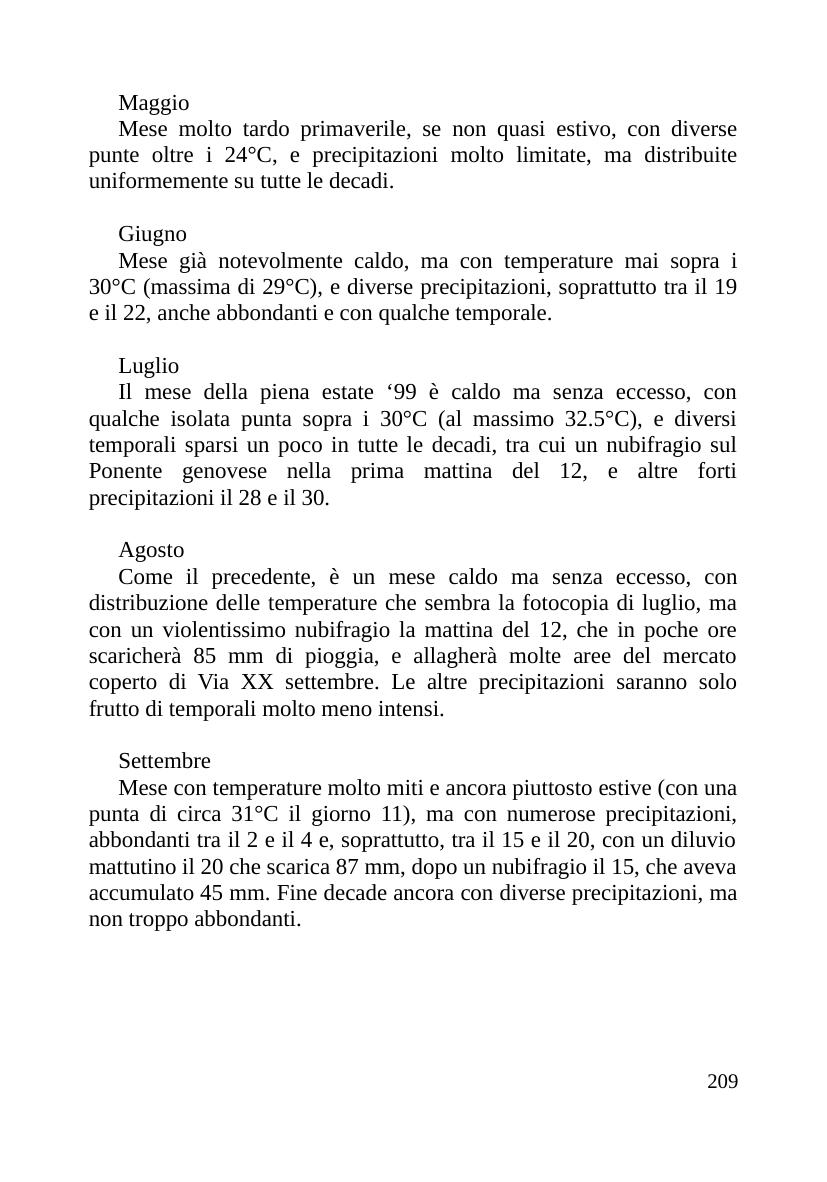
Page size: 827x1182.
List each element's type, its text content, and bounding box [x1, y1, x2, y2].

text Giugno [88, 220, 738, 247]
text Mese molto tardo primaverile, se non quasi estivo, con diverse punte oltre i 24°C, e precipitazioni molto limitate, ma distribuite uniformemente su tutte le decadi. [88, 115, 738, 194]
text Maggio [88, 88, 738, 115]
text Settembre [88, 747, 738, 774]
text Agosto [88, 537, 738, 563]
text Mese con temperature molto miti e ancora piuttosto estive (con una punta di circa 31°C il giorno 11), ma con numerose precipitazioni, abbondanti tra il 2 e il 4 e, soprattutto, tra il 15 e il 20, con un diluvio mattutino il 20 che scarica 87 mm, dopo un nubifragio il 15, che aveva accumulato 45 mm. Fine decade ancora con diverse precipitazioni, ma non troppo abbondanti. [88, 774, 738, 932]
text Il mese della piena estate ‘99 è caldo ma senza eccesso, con qualche isolata punta sopra i 30°C (al massimo 32.5°C), e diversi temporali sparsi un poco in tutte le decadi, tra cui un nubifragio sul Ponente genovese nella prima mattina del 12, e altre forti precipitazioni il 28 e il 30. [88, 378, 738, 510]
text Luglio [88, 352, 738, 378]
text Mese già notevolmente caldo, ma con temperature mai sopra i 30°C (massima di 29°C), e diverse precipitazioni, soprattutto tra il 19 e il 22, anche abbondanti e con qualche temporale. [88, 247, 738, 326]
text Come il precedente, è un mese caldo ma senza eccesso, con distribuzione delle temperature che sembra la fotocopia di luglio, ma con un violentissimo nubifragio la mattina del 12, che in poche ore scaricherà 85 mm di pioggia, e allagherà molte aree del mercato coperto di Via XX settembre. Le altre precipitazioni saranno solo frutto di temporali molto meno intensi. [88, 563, 738, 721]
